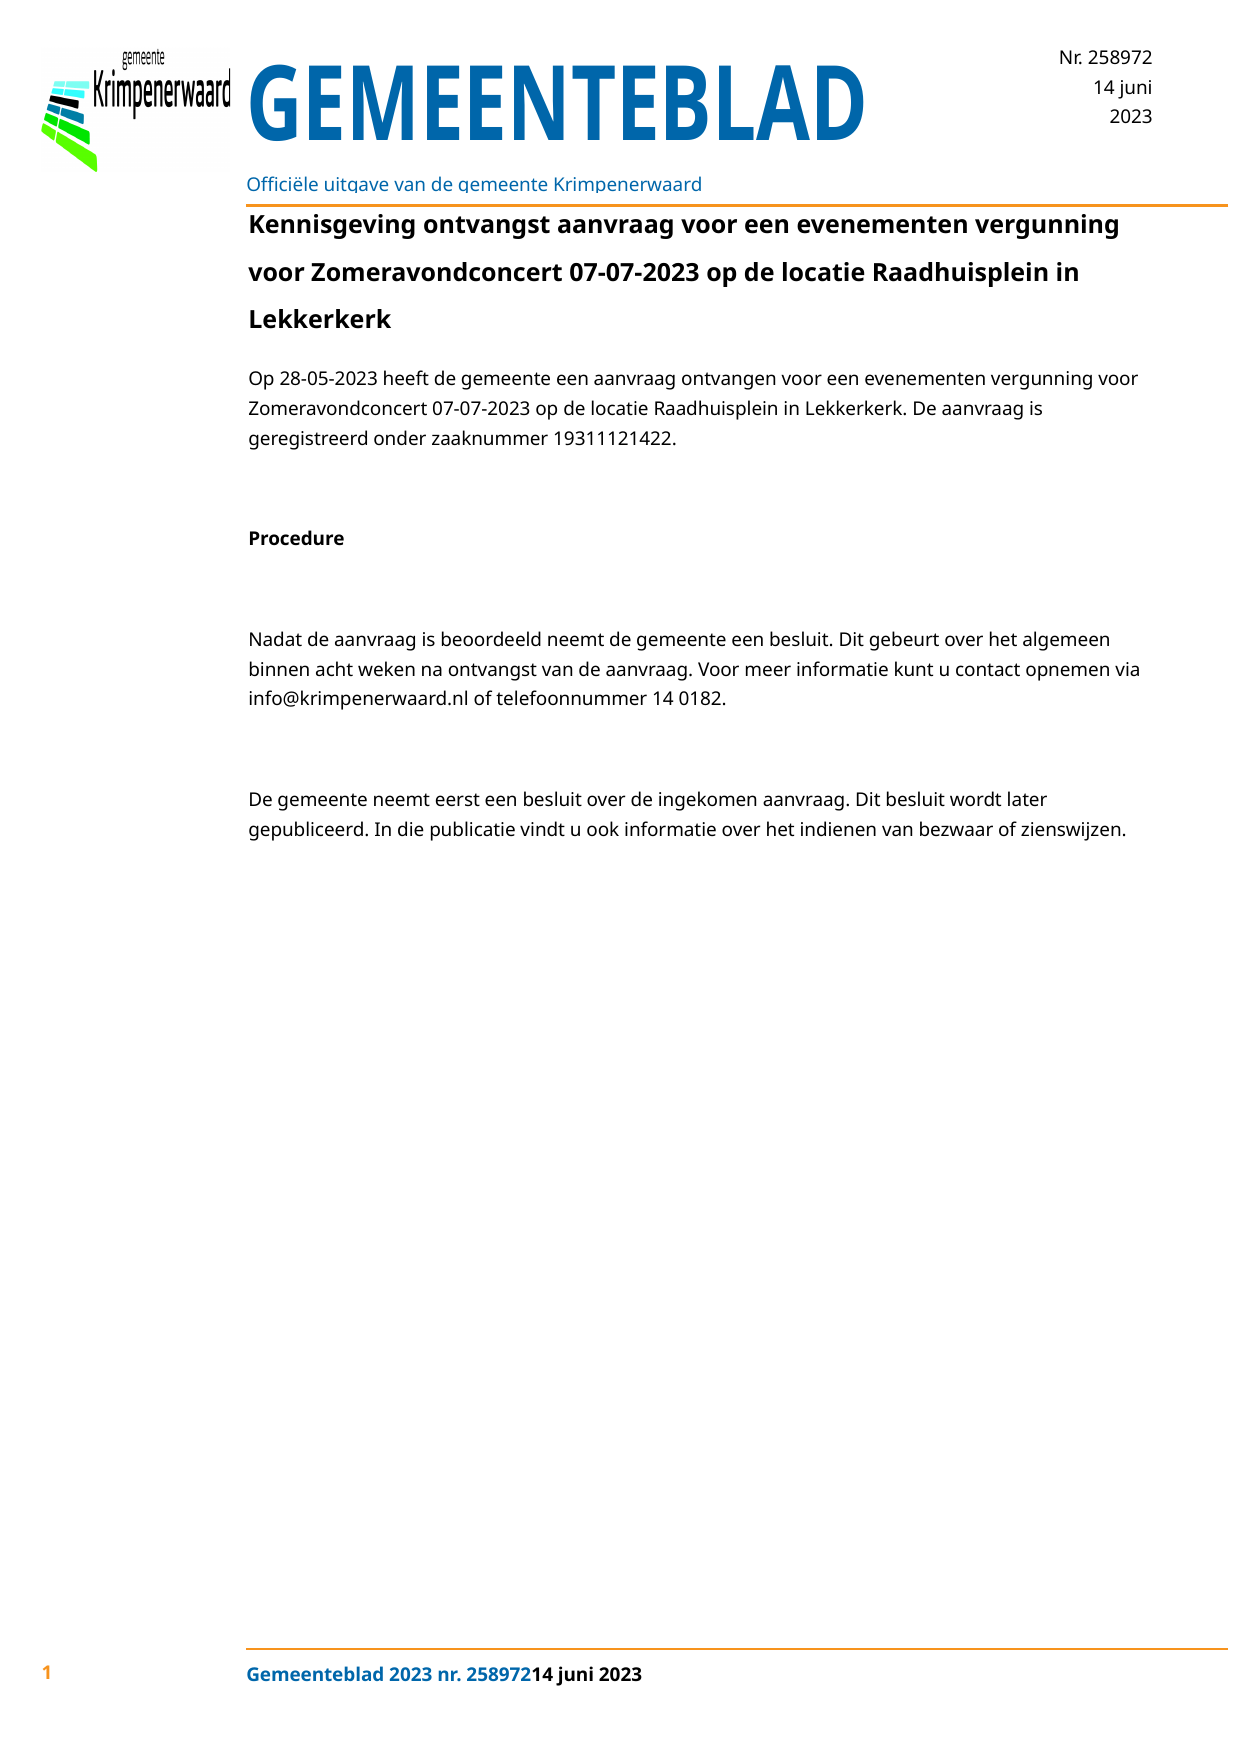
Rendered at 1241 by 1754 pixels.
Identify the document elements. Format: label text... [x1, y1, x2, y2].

text Op 28-05-2023 heeft de gemeente een aanvraag ontvangen voor een evenementen vergunning voor Zomeravondconcert 07-07-2023 op de locatie Raadhuisplein in Lekkerkerk. De aanvraag is geregistreerd onder zaaknummer 19311121422. [248, 366, 1152, 450]
text Procedure [248, 526, 1152, 551]
text Kennisgeving ontvangst aanvraag voor een evenementen vergunning voor Zomeravondconcert 07-07-2023 op de locatie Raadhuisplein in Lekkerkerk [248, 207, 1152, 336]
picture [41, 47, 231, 172]
text De gemeente neemt eerst een besluit over de ingekomen aanvraag. Dit besluit wordt later gepubliceerd. In die publicatie vindt u ook informatie over het indienen van bezwaar of zienswijzen. [248, 786, 1152, 842]
text Nadat de aanvraag is beoordeeld neemt de gemeente een besluit. Dit gebeurt over het algemeen binnen acht weken na ontvangst van de aanvraag. Voor meer informatie kunt u contact opnemen via info@krimpenerwaard.nl of telefoonnummer 14 0182. [248, 626, 1152, 711]
